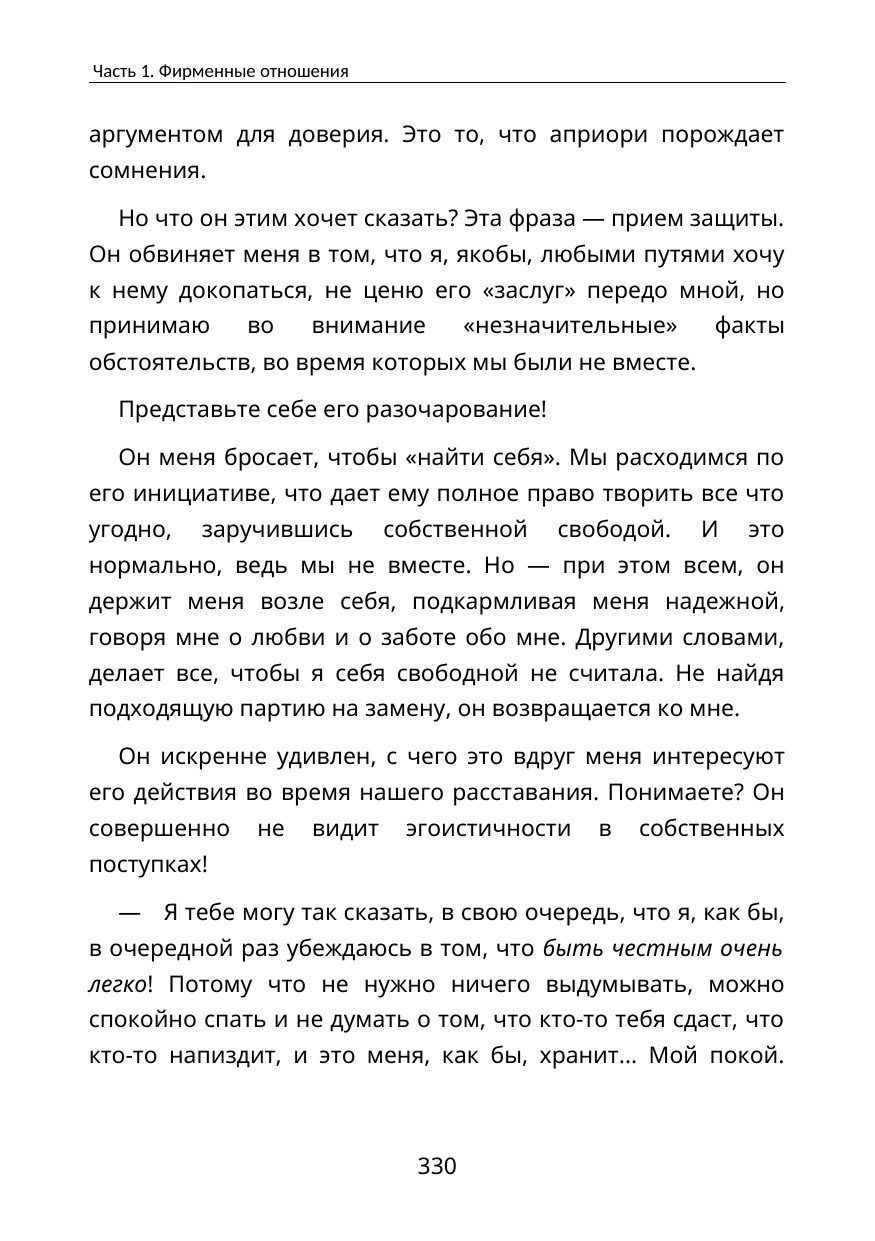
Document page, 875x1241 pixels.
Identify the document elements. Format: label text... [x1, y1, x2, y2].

list Я тебе могу так сказать, в свою очередь, что я, как бы, в очередной раз убеждаюсь в том, что быть честным очень легко! Потому что не нужно ничего выдумывать, можно спокойно спать и не думать о том, что кто-то тебя сдаст, что кто-то напиздит, и это меня, как бы, хранит... Мой покой. [88, 896, 786, 1071]
text Он меня бросает, чтобы «найти себя». Мы расходимся по его инициативе, что дает ему полное право творить все что угодно, заручившись собственной свободой. И это нормально, ведь мы не вместе. Но — при этом всем, он держит меня возле себя, подкармливая меня надежной, говоря мне о любви и о заботе обо мне. Другими словами, делает все, чтобы я себя свободной не считала. Не найдя подходящую партию на замену, он возвращается ко мне. [88, 441, 786, 724]
text Он искренне удивлен, с чего это вдруг меня интересуют его действия во время нашего расставания. Понимаете? Он совершенно не видит эгоистичности в собственных поступках! [88, 740, 786, 879]
text Но что он этим хочет сказать? Эта фраза — прием защиты. Он обвиняет меня в том, что я, якобы, любыми путями хочу к нему докопаться, не ценю его «заслуг» передо мной, но принимаю во внимание «незначительные» факты обстоятельств, во время которых мы были не вместе. [88, 202, 786, 377]
text Представьте себе его разочарование! [88, 393, 786, 424]
text аргументом для доверия. Это то, что априори порождает сомнения. [88, 118, 786, 185]
